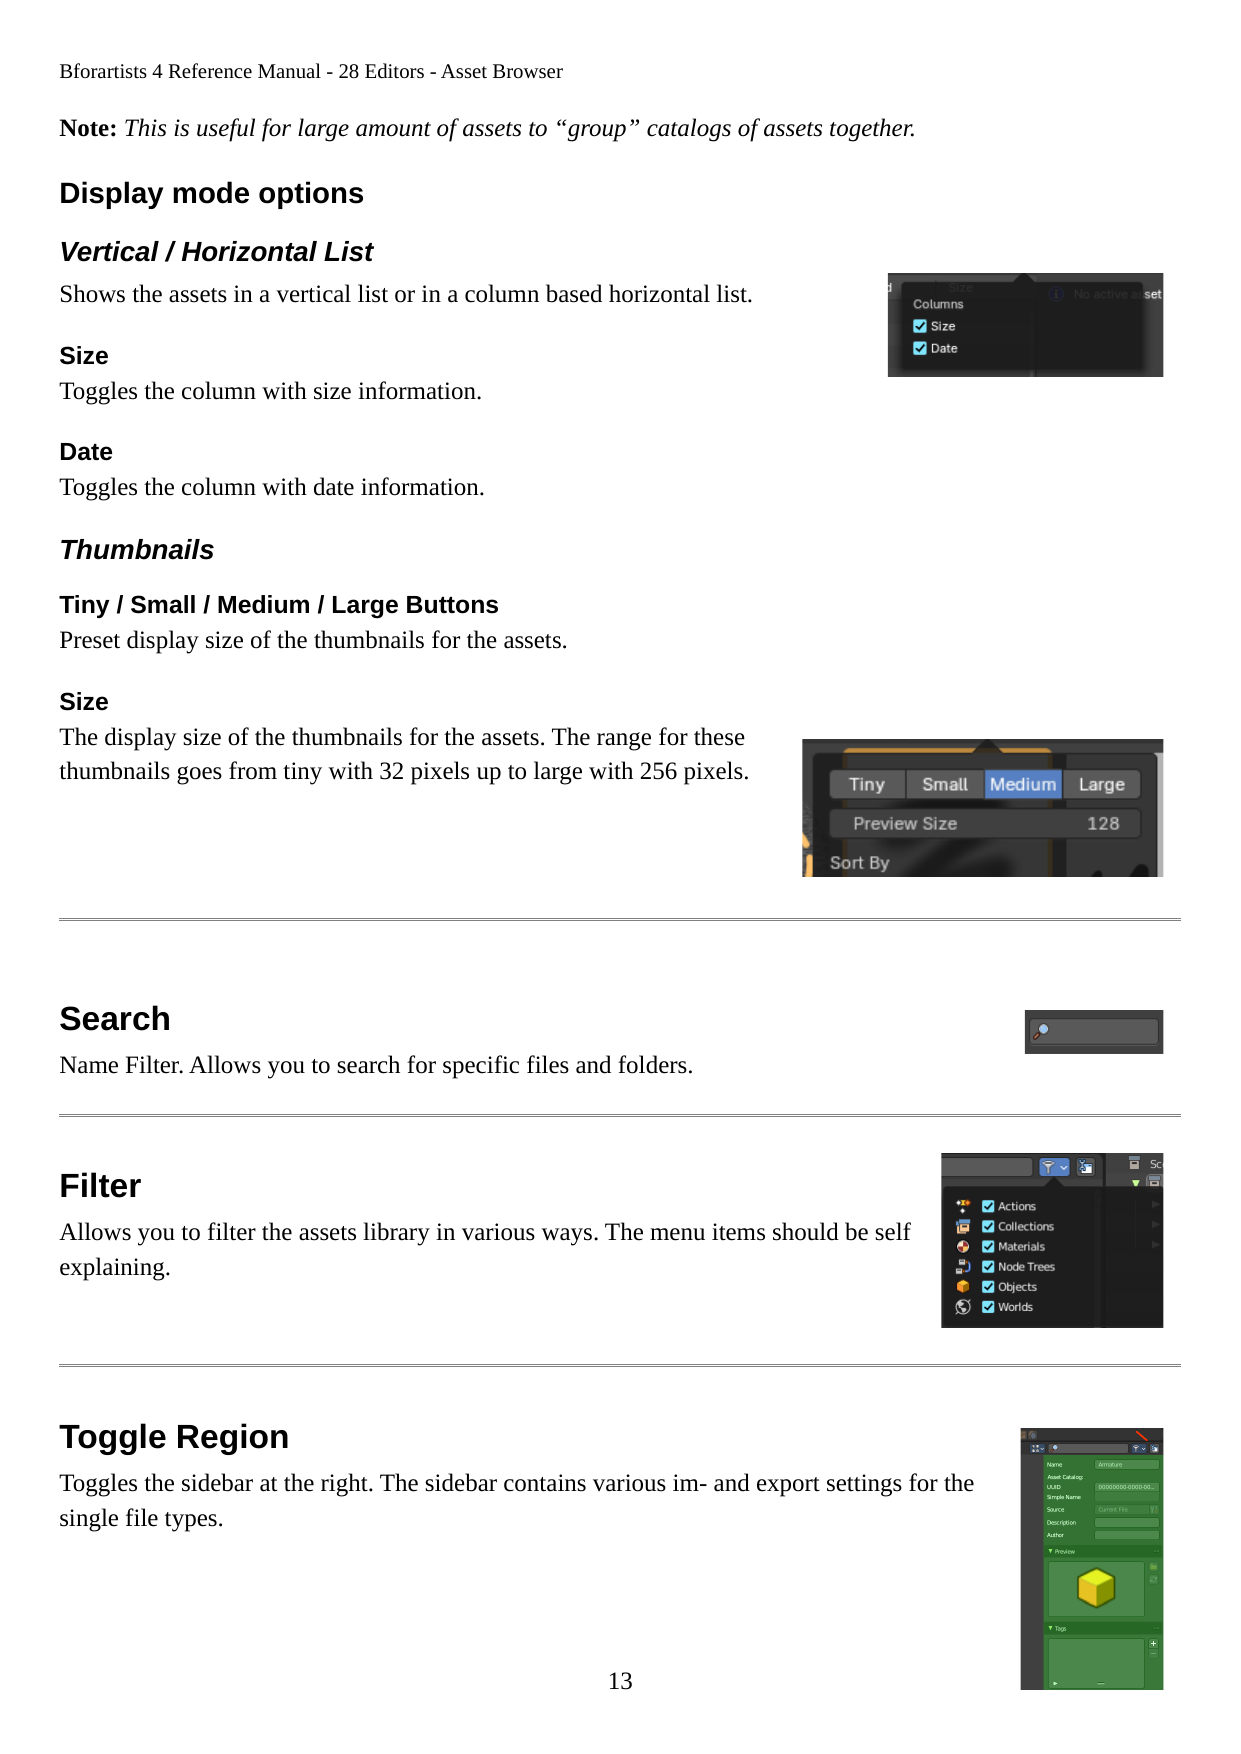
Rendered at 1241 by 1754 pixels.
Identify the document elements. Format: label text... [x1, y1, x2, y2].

subtitle Filter [59, 1166, 941, 1205]
text Shows the assets in a vertical list or in a column based horizontal list. [59, 279, 887, 308]
picture [802, 739, 1164, 877]
subtitle Tiny / Small / Medium / Large Buttons [59, 591, 1181, 619]
text Toggles the column with date information. [59, 472, 1181, 501]
text Name Filter. Allows you to search for specific files and folders. [59, 1050, 1181, 1079]
subtitle [1164, 1166, 1181, 1205]
subtitle Size [59, 687, 1181, 715]
subtitle Date [59, 437, 1181, 466]
text Allows you to filter the assets library in various ways. The menu items should be self explaining. [59, 1217, 941, 1281]
text Preset display size of the thumbnails for the assets. [59, 625, 1181, 654]
picture [1020, 1428, 1164, 1690]
text Toggles the sidebar at the right. The sidebar contains various im- and export settings for the single file types. [59, 1468, 1020, 1531]
text The display size of the thumbnails for the assets. The range for these thumbnails goes from tiny with 32 pixels up to large with 256 pixels. [59, 722, 1181, 785]
picture [941, 1153, 1164, 1328]
picture [1024, 1010, 1164, 1054]
subtitle Size [59, 341, 887, 369]
subtitle [1164, 341, 1181, 369]
text Note: This is useful for large amount of assets to “group” catalogs of assets together. [59, 113, 1181, 141]
text Toggles the column with size information. [59, 376, 1181, 404]
subtitle Vertical / Horizontal List [59, 235, 1181, 267]
picture [887, 273, 1164, 377]
subtitle Search [59, 999, 1181, 1038]
subtitle Display mode options [59, 176, 1181, 210]
subtitle Thumbnails [59, 534, 1181, 566]
subtitle Toggle Region [59, 1417, 1181, 1456]
